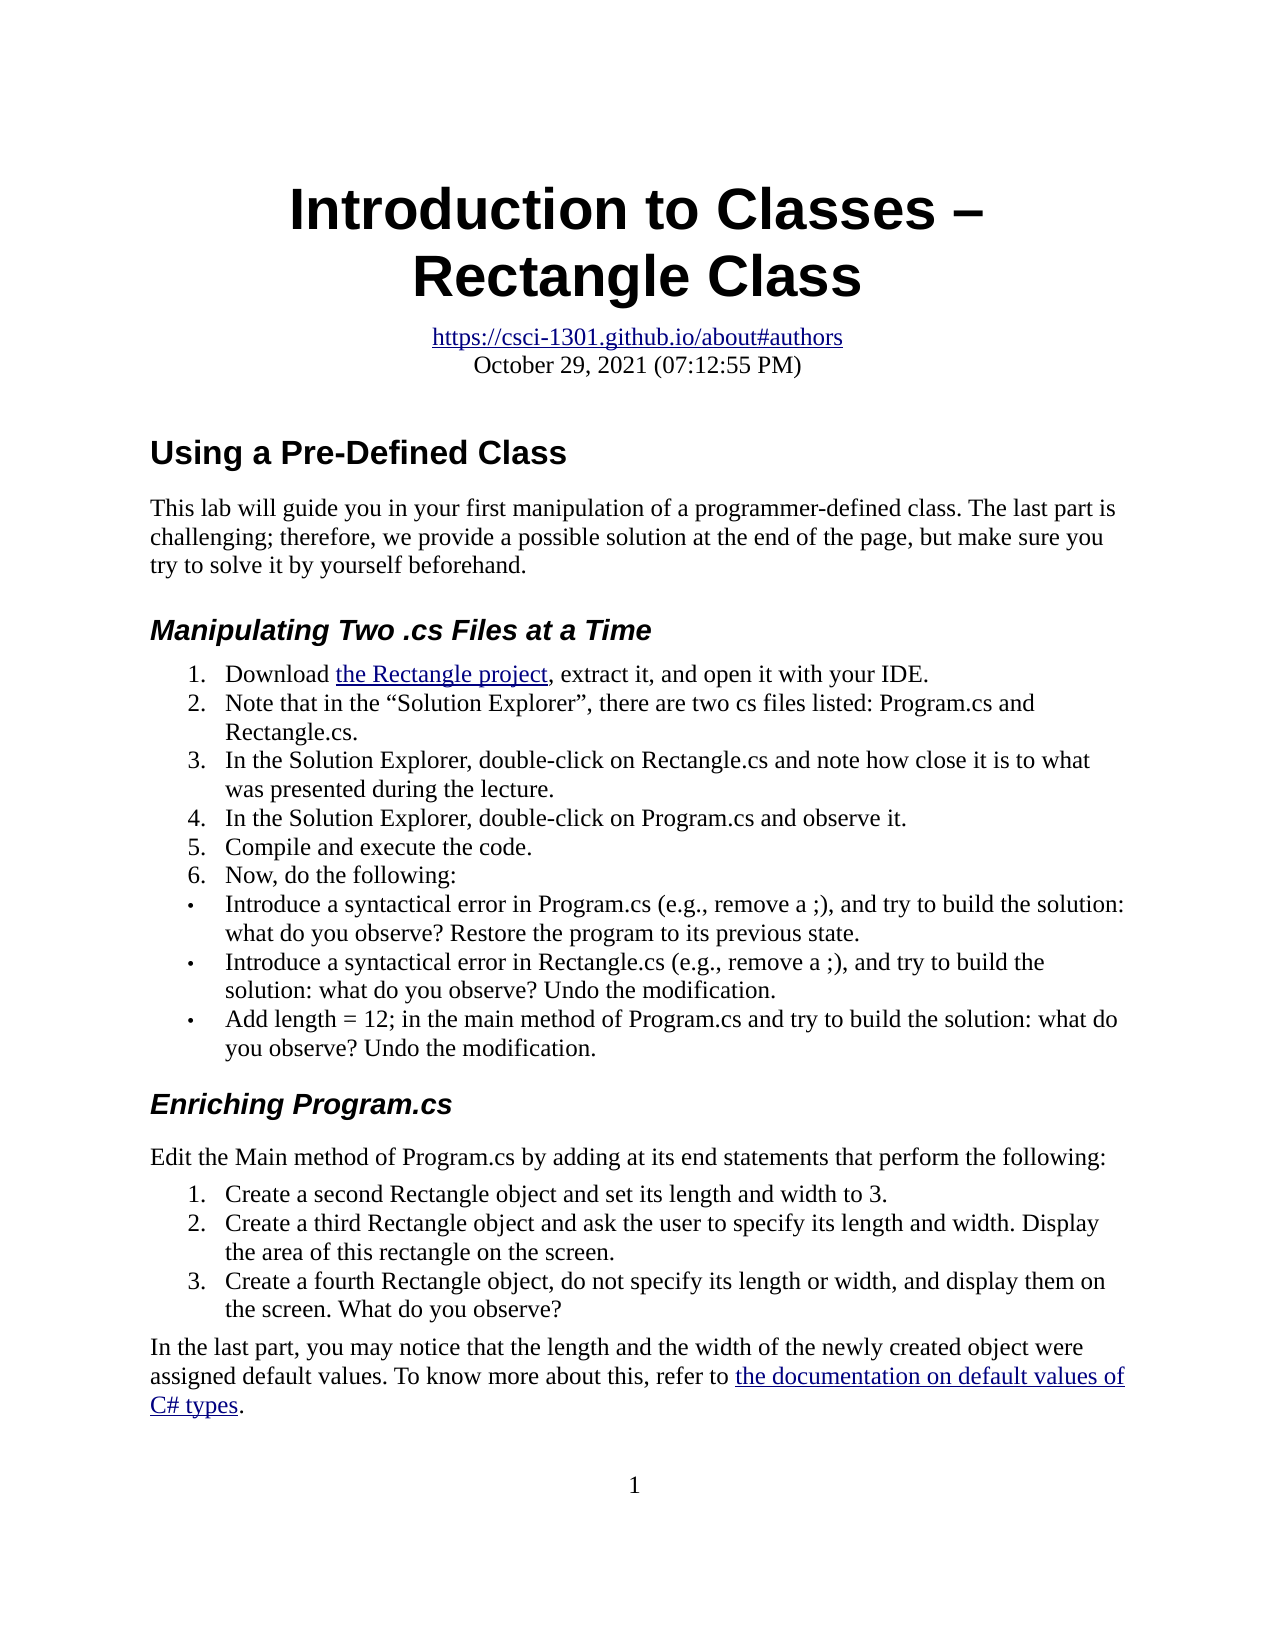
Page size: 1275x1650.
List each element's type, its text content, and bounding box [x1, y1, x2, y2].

list Create a third Rectangle object and ask the user to specify its length and width. Display the area of this rectangle on the screen. [187, 1208, 1125, 1266]
title Introduction to Classes – Rectangle Class [150, 175, 1125, 309]
text This lab will guide you in your first manipulation of a programmer-defined class. The last part is challenging; therefore, we provide a possible solution at the end of the page, but make sure you try to solve it by yourself beforehand. [150, 493, 1125, 579]
text In the last part, you may notice that the length and the width of the newly created object were assigned default values. To know more about this, refer to the documentation on default values of C# types. [150, 1332, 1125, 1418]
list Download the Rectangle project, extract it, and open it with your IDE. [187, 659, 1125, 688]
list Create a fourth Rectangle object, do not specify its length or width, and display them on the screen. What do you observe? [187, 1266, 1125, 1323]
subtitle Enriching Program.cs [150, 1087, 1125, 1120]
list Now, do the following: [187, 861, 1125, 889]
text October 29, 2021 (07:12:55 PM) [150, 350, 1125, 379]
list Add length = 12; in the main method of Program.cs and try to build the solution: what do you observe? Undo the modification. [187, 1004, 1125, 1062]
list In the Solution Explorer, double-click on Program.cs and observe it. [187, 803, 1125, 832]
list In the Solution Explorer, double-click on Rectangle.cs and note how close it is to what was presented during the lecture. [187, 746, 1125, 803]
list Compile and execute the code. [187, 832, 1125, 861]
list Create a second Rectangle object and set its length and width to 3. [187, 1179, 1125, 1208]
subtitle Using a Pre-Defined Class [150, 433, 1125, 472]
list Introduce a syntactical error in Program.cs (e.g., remove a ;), and try to build the solution: what do you observe? Restore the program to its previous state. [187, 889, 1125, 947]
list Introduce a syntactical error in Rectangle.cs (e.g., remove a ;), and try to build the solution: what do you observe? Undo the modification. [187, 947, 1125, 1004]
text https://csci-1301.github.io/about#authors [150, 322, 1125, 350]
text Edit the Main method of Program.cs by adding at its end statements that perform the following: [150, 1142, 1125, 1171]
list Note that in the “Solution Explorer”, there are two cs files listed: Program.cs and Rectangle.cs. [187, 688, 1125, 746]
subtitle Manipulating Two .cs Files at a Time [150, 613, 1125, 647]
